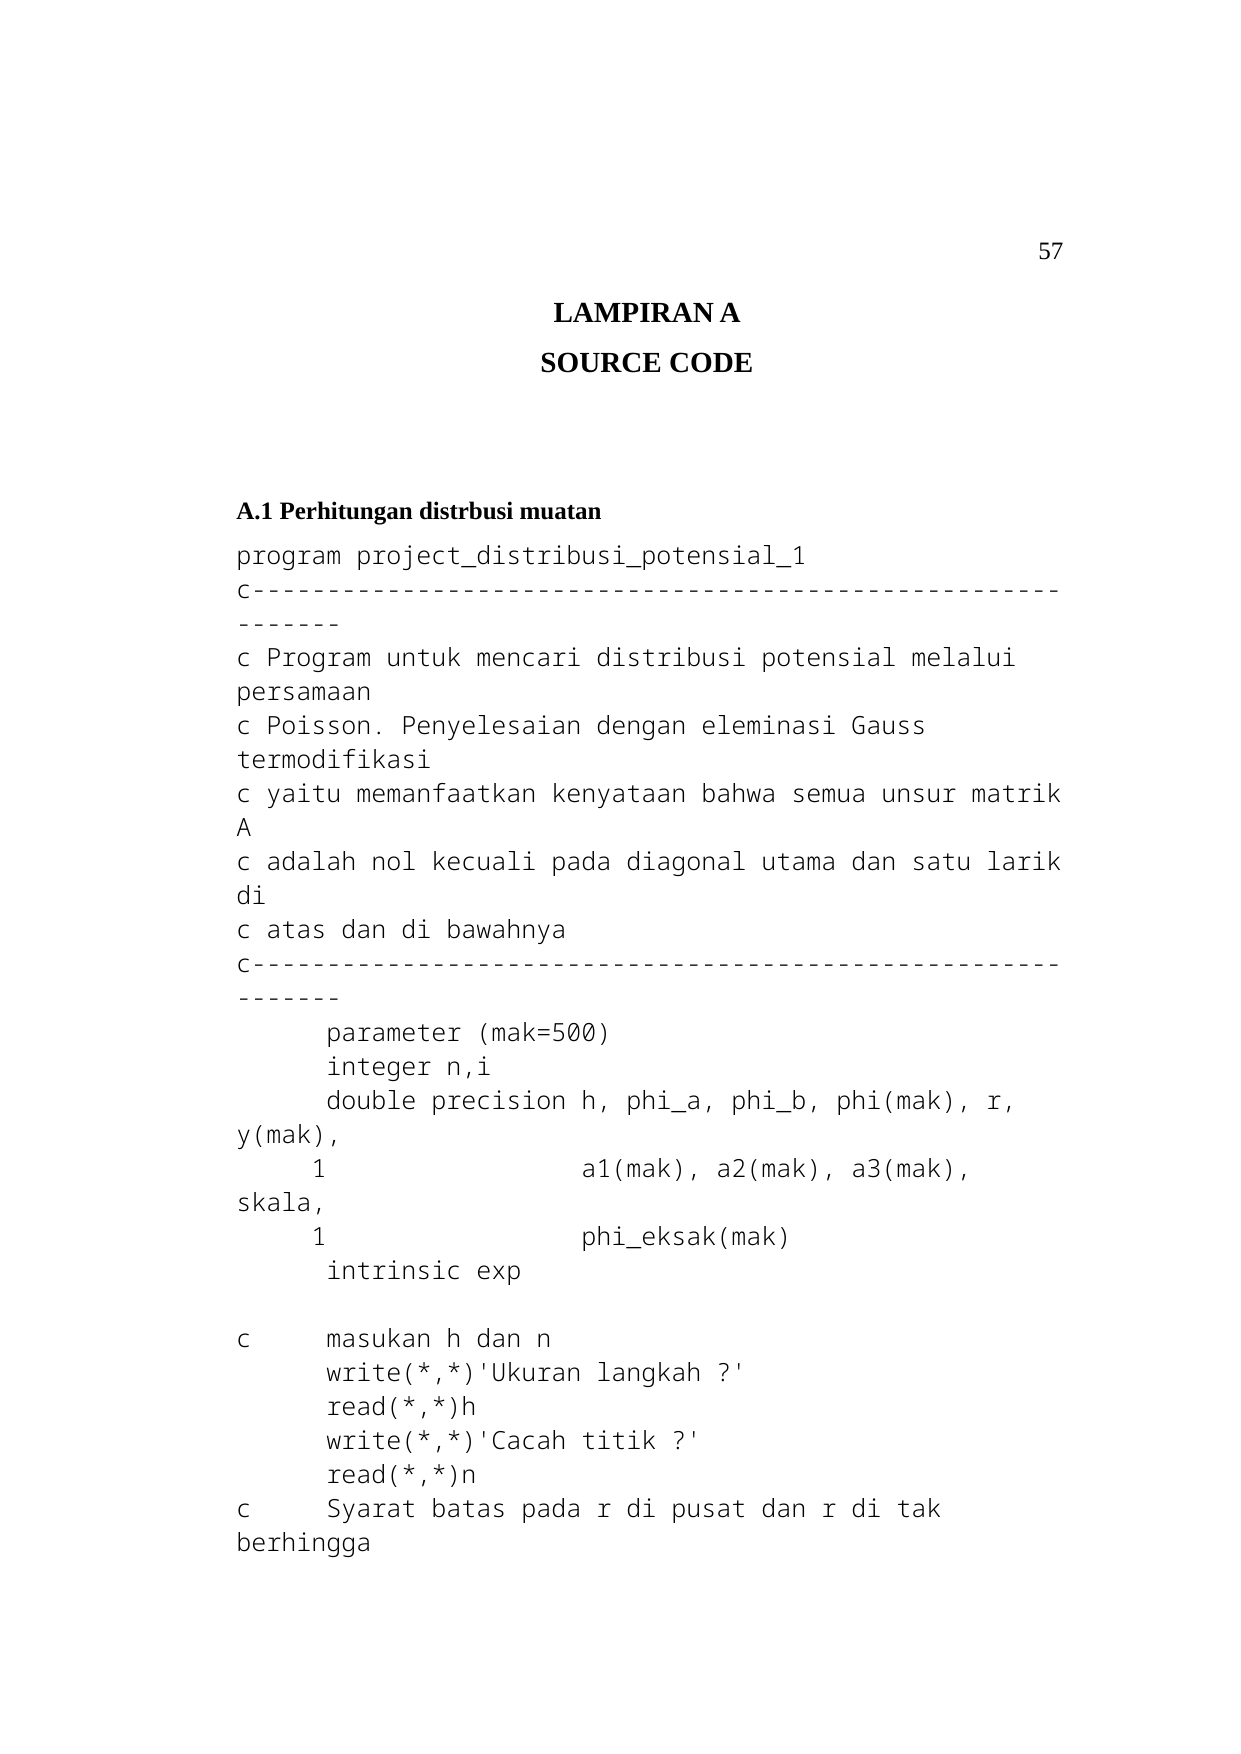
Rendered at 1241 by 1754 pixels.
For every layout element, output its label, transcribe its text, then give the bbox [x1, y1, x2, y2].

text integer n,i [236, 1048, 1063, 1082]
text c masukan h dan n [236, 1321, 1063, 1355]
text c Program untuk mencari distribusi potensial melalui persamaan [236, 639, 1063, 708]
text read(*,*)h [236, 1389, 1063, 1423]
text parameter (mak=500) [236, 1014, 1063, 1048]
text c adalah nol kecuali pada diagonal utama dan satu larik di [236, 844, 1063, 912]
text write(*,*)'Cacah titik ?' [236, 1423, 1063, 1457]
subtitle Perhitungan distrbusi muatan [236, 496, 1063, 525]
text c------------------------------------------------------------- [236, 571, 1063, 639]
text write(*,*)'Ukuran langkah ?' [236, 1355, 1063, 1389]
text c Poisson. Penyelesaian dengan eleminasi Gauss termodifikasi [236, 708, 1063, 776]
text program project_distribusi_potensial_1 [236, 537, 1063, 571]
text 1 a1(mak), a2(mak), a3(mak), skala, [236, 1150, 1063, 1218]
text c yaitu memanfaatkan kenyataan bahwa semua unsur matrik A [236, 776, 1063, 844]
text c------------------------------------------------------------- [236, 946, 1063, 1014]
subtitle Source code [230, 295, 1063, 379]
text double precision h, phi_a, phi_b, phi(mak), r, y(mak), [236, 1082, 1063, 1150]
text intrinsic exp [236, 1253, 1063, 1287]
text c Syarat batas pada r di pusat dan r di tak berhingga [236, 1491, 1063, 1559]
text read(*,*)n [236, 1457, 1063, 1491]
text 1 phi_eksak(mak) [236, 1218, 1063, 1253]
text c atas dan di bawahnya [236, 912, 1063, 946]
